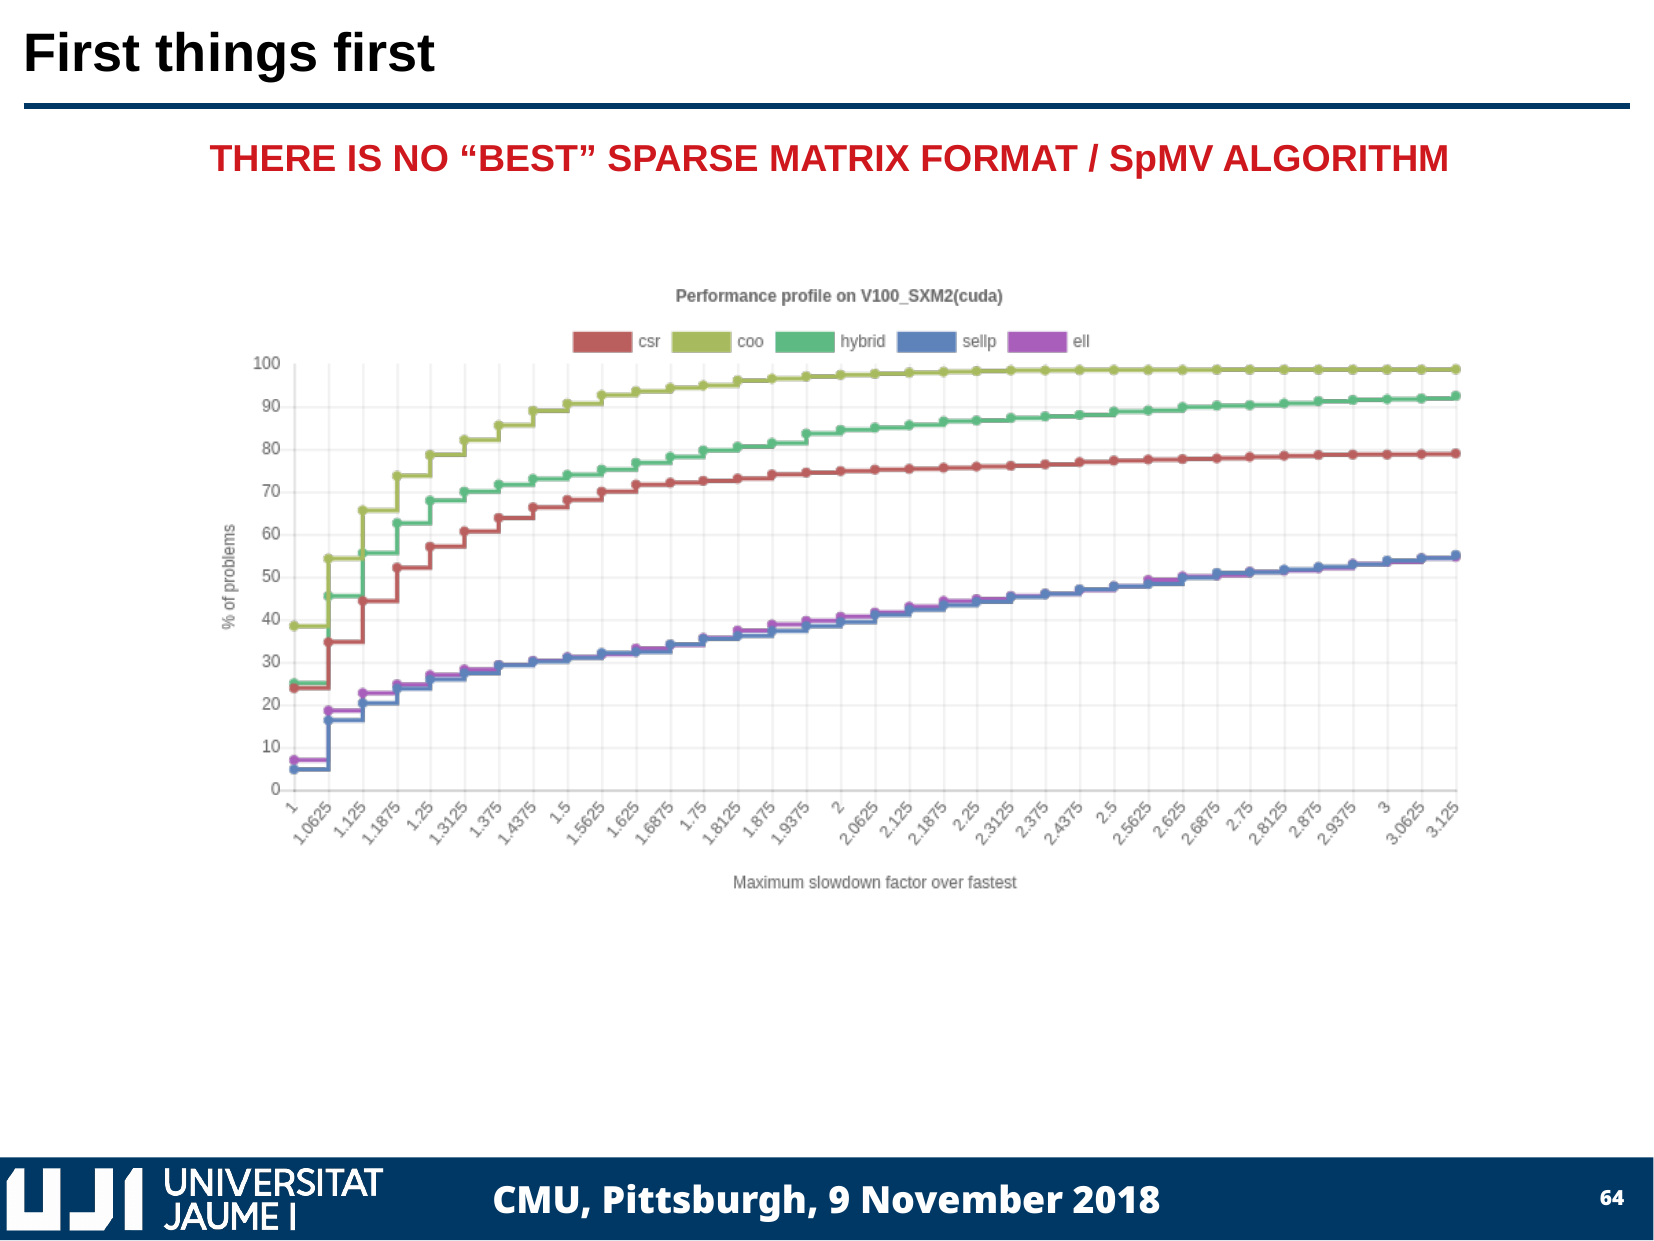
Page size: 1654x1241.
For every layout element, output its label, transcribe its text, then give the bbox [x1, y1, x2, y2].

picture [214, 273, 1465, 898]
title First things first [23, 0, 1630, 107]
picture [0, 1158, 390, 1241]
text_box THERE IS NO “BEST” SPARSE MATRIX FORMAT / SpMV ALGORITHM [194, 129, 1466, 187]
